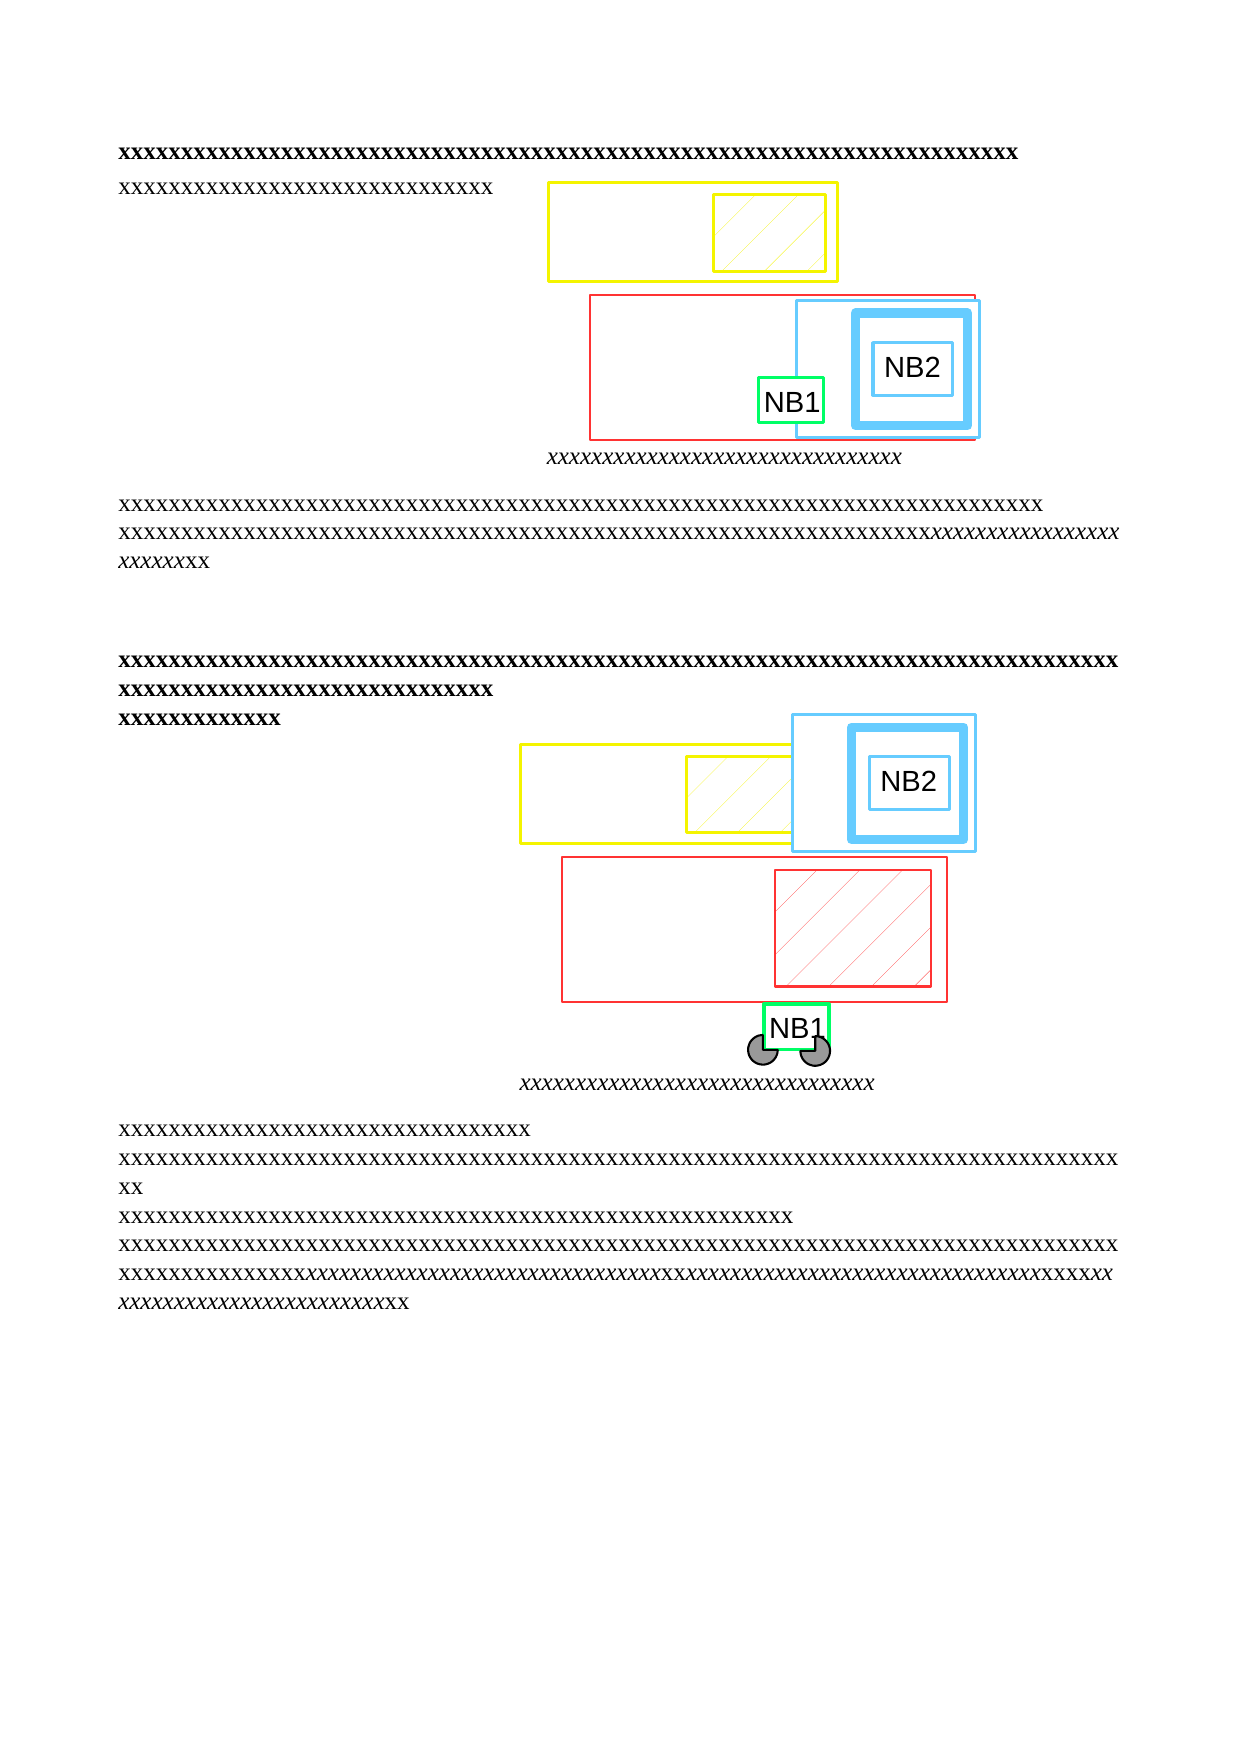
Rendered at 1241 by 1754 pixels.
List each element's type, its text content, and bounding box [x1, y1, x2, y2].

text [519, 715, 791, 727]
subtitle xxxxxxxxxxxxxxxxxxxxxxxxxxxxxxxxxxxxxxxxxxxxxxxxxxxxxxxxxxxxxxxxxxxxxxxxxxxxxxxxxxxxxxxxxxxxxxxxxxxxxxxxxxxxxxxxxxxxxxxxxxx [118, 644, 1122, 731]
text [522, 746, 791, 842]
subtitle xxxxxxxxxxxxxxxxxxxxxxxxxxxxxxxxxxxxxxxxxxxxxxxxxxxxxxxxxxxxxxxxxxxxxxxx [118, 136, 1122, 164]
text xxxxxxxxxxxxxxxxxxxxxxxxxxxxxxxxxxxxxxxxxxxxxxxxxxxxxxxxxxxxxxxxxxxxxxxxxxxxxxxxxx [118, 1142, 1122, 1200]
text xxxxxxxxxxxxxxxxxxxxxxxxxxxxxxxxx [118, 737, 1122, 1142]
text xxxxxxxxxxxxxxxxxxxxxxxxxxxxxxxxxxxxxxxxxxxxxxxxxxxxxxxxxxxxxxxxxxxxxxxxxxxxxxxxxxxxxxxxxx [118, 516, 1122, 574]
text xxxxxxxxxxxxxxxxxxxxxxxxxxxxxxxx [547, 195, 981, 470]
text xxxxxxxxxxxxxxxxxxxxxxxxxxxxxx [118, 171, 1122, 200]
text xxxxxxxxxxxxxxxxxxxxxxxxxxxxxxxxxxxxxxxxxxxxxxxxxxxxxxxxxxxxxxxxxxxxxxxxxx [118, 200, 1122, 516]
text xxxxxxxxxxxxxxxxxxxxxxxxxxxxxxxx [519, 845, 977, 1096]
text xxxxxxxxxxxxxxxxxxxxxxxxxxxxxxxxxxxxxxxxxxxxxxxxxxxxxx [118, 1200, 1122, 1228]
text [519, 727, 791, 743]
text xxxxxxxxxxxxxxxxxxxxxxxxxxxxxxxxxxxxxxxxxxxxxxxxxxxxxxxxxxxxxxxxxxxxxxxxxxxxxxxxxxxxxxxxxxxxxxxxxxxxxxxxxxxxxxxxxxxxxxxxxxxxxxxxxxxxxxxxxxxxxxxxxxxxxxxxxxxxxxxxxxxxxxxxxxxxxxxxxxxxxxxxxxxxxxxxx [118, 1228, 1122, 1315]
